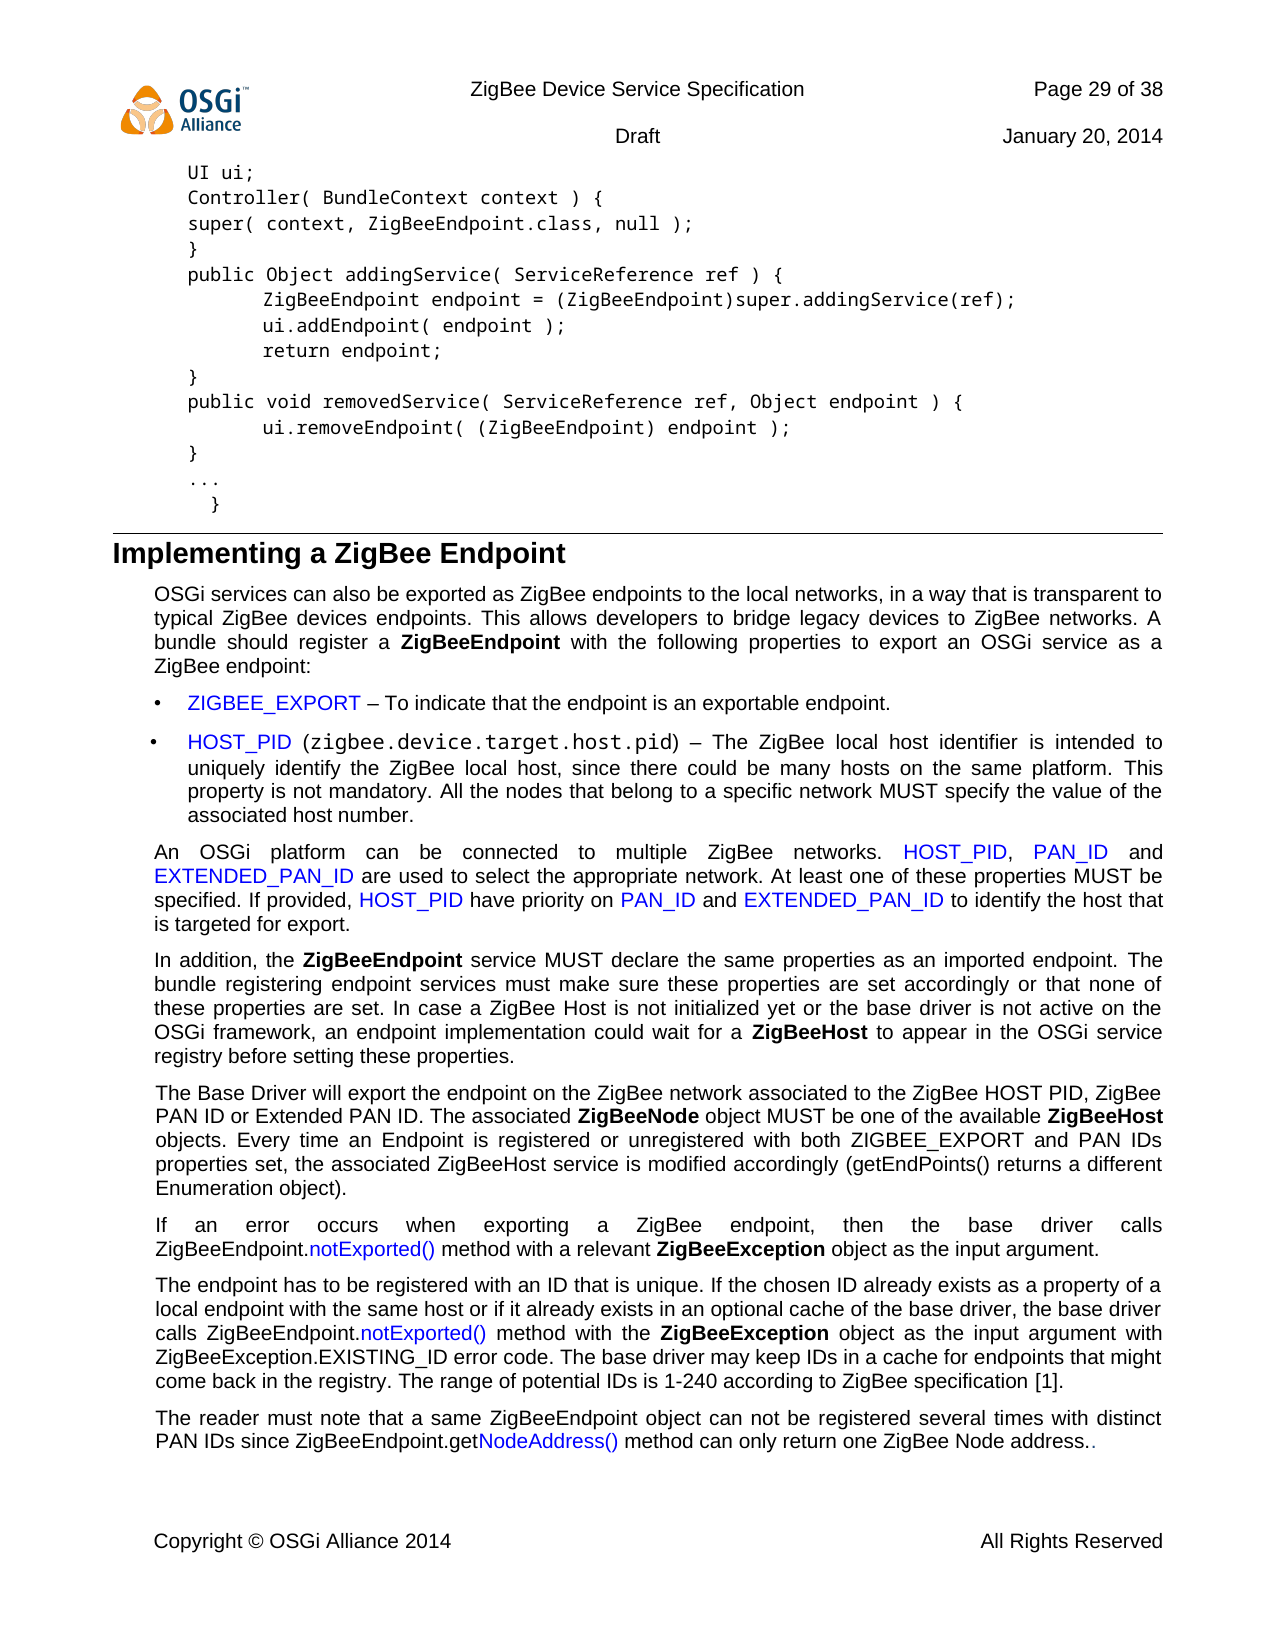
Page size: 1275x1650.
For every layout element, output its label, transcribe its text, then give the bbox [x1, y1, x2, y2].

text } [153, 236, 1163, 261]
list HOST_PID (zigbee.device.target.host.pid) – The ZigBee local host identifier is intended to uniquely identify the ZigBee local host, since there could be many hosts on the same platform. This property is not mandatory. All the nodes that belong to a specific network MUST specify the value of the associated host number. [150, 727, 1163, 827]
text super( context, ZigBeeEndpoint.class, null ); [153, 210, 1163, 236]
text OSGi services can also be exported as ZigBee endpoints to the local networks, in a way that is transparent to typical ZigBee devices endpoints. This allows developers to bridge legacy devices to ZigBee networks. A bundle should register a ZigBeeEndpoint with the following properties to export an OSGi service as a ZigBee endpoint: [154, 582, 1163, 678]
text public Object addingService( ServiceReference ref ) { [153, 261, 1163, 287]
text ... [153, 465, 1163, 491]
text return endpoint; [153, 338, 1163, 363]
list The Base Driver will export the endpoint on the ZigBee network associated to the ZigBee HOST PID, ZigBee PAN ID or Extended PAN ID. The associated ZigBeeNode object MUST be one of the available ZigBeeHost objects. Every time an Endpoint is registered or unregistered with both ZIGBEE_EXPORT and PAN IDs properties set, the associated ZigBeeHost service is modified accordingly (getEndPoints() returns a different Enumeration object). [155, 1080, 1163, 1200]
text } [153, 491, 1163, 516]
text ui.addEndpoint( endpoint ); [153, 312, 1163, 338]
text UI ui; [153, 159, 1163, 184]
subtitle Implementing a ZigBee Endpoint [112, 534, 1163, 569]
text public void removedService( ServiceReference ref, Object endpoint ) { [153, 389, 1163, 414]
text The reader must note that a same ZigBeeEndpoint object can not be registered several times with distinct PAN IDs since ZigBeeEndpoint.getNodeAddress() method can only return one ZigBee Node address.. [155, 1405, 1163, 1453]
text ZigBeeEndpoint endpoint = (ZigBeeEndpoint)super.addingService(ref); [153, 287, 1163, 312]
text ui.removeEndpoint( (ZigBeeEndpoint) endpoint ); [153, 414, 1163, 440]
text Controller( BundleContext context ) { [153, 184, 1163, 210]
text } [153, 440, 1163, 465]
list In addition, the ZigBeeEndpoint service MUST declare the same properties as an imported endpoint. The bundle registering endpoint services must make sure these properties are set accordingly or that none of these properties are set. In case a ZigBee Host is not initialized yet or the base driver is not active on the OSGi framework, an endpoint implementation could wait for a ZigBeeHost to appear in the OSGi service registry before setting these properties. [154, 948, 1163, 1068]
list An OSGi platform can be connected to multiple ZigBee networks. HOST_PID, PAN_ID and EXTENDED_PAN_ID are used to select the appropriate network. At least one of these properties MUST be specified. If provided, HOST_PID have priority on PAN_ID and EXTENDED_PAN_ID to identify the host that is targeted for export. [154, 840, 1163, 936]
text The endpoint has to be registered with an ID that is unique. If the chosen ID already exists as a property of a local endpoint with the same host or if it already exists in an optional cache of the base driver, the base driver calls ZigBeeEndpoint.notExported() method with the ZigBeeException object as the input argument with ZigBeeException.EXISTING_ID error code. The base driver may keep IDs in a cache for endpoints that might come back in the registry. The range of potential IDs is 1-240 according to ZigBee specification [1].. [155, 1273, 1163, 1393]
text } [153, 363, 1163, 389]
picture [113, 78, 257, 142]
list ZIGBEE_EXPORT – To indicate that the endpoint is an exportable endpoint. [154, 690, 1163, 714]
list If an error occurs when exporting a ZigBee endpoint, then the base driver calls ZigBeeEndpoint.notExported() method with a relevant ZigBeeException object as the input argument. [155, 1213, 1163, 1261]
